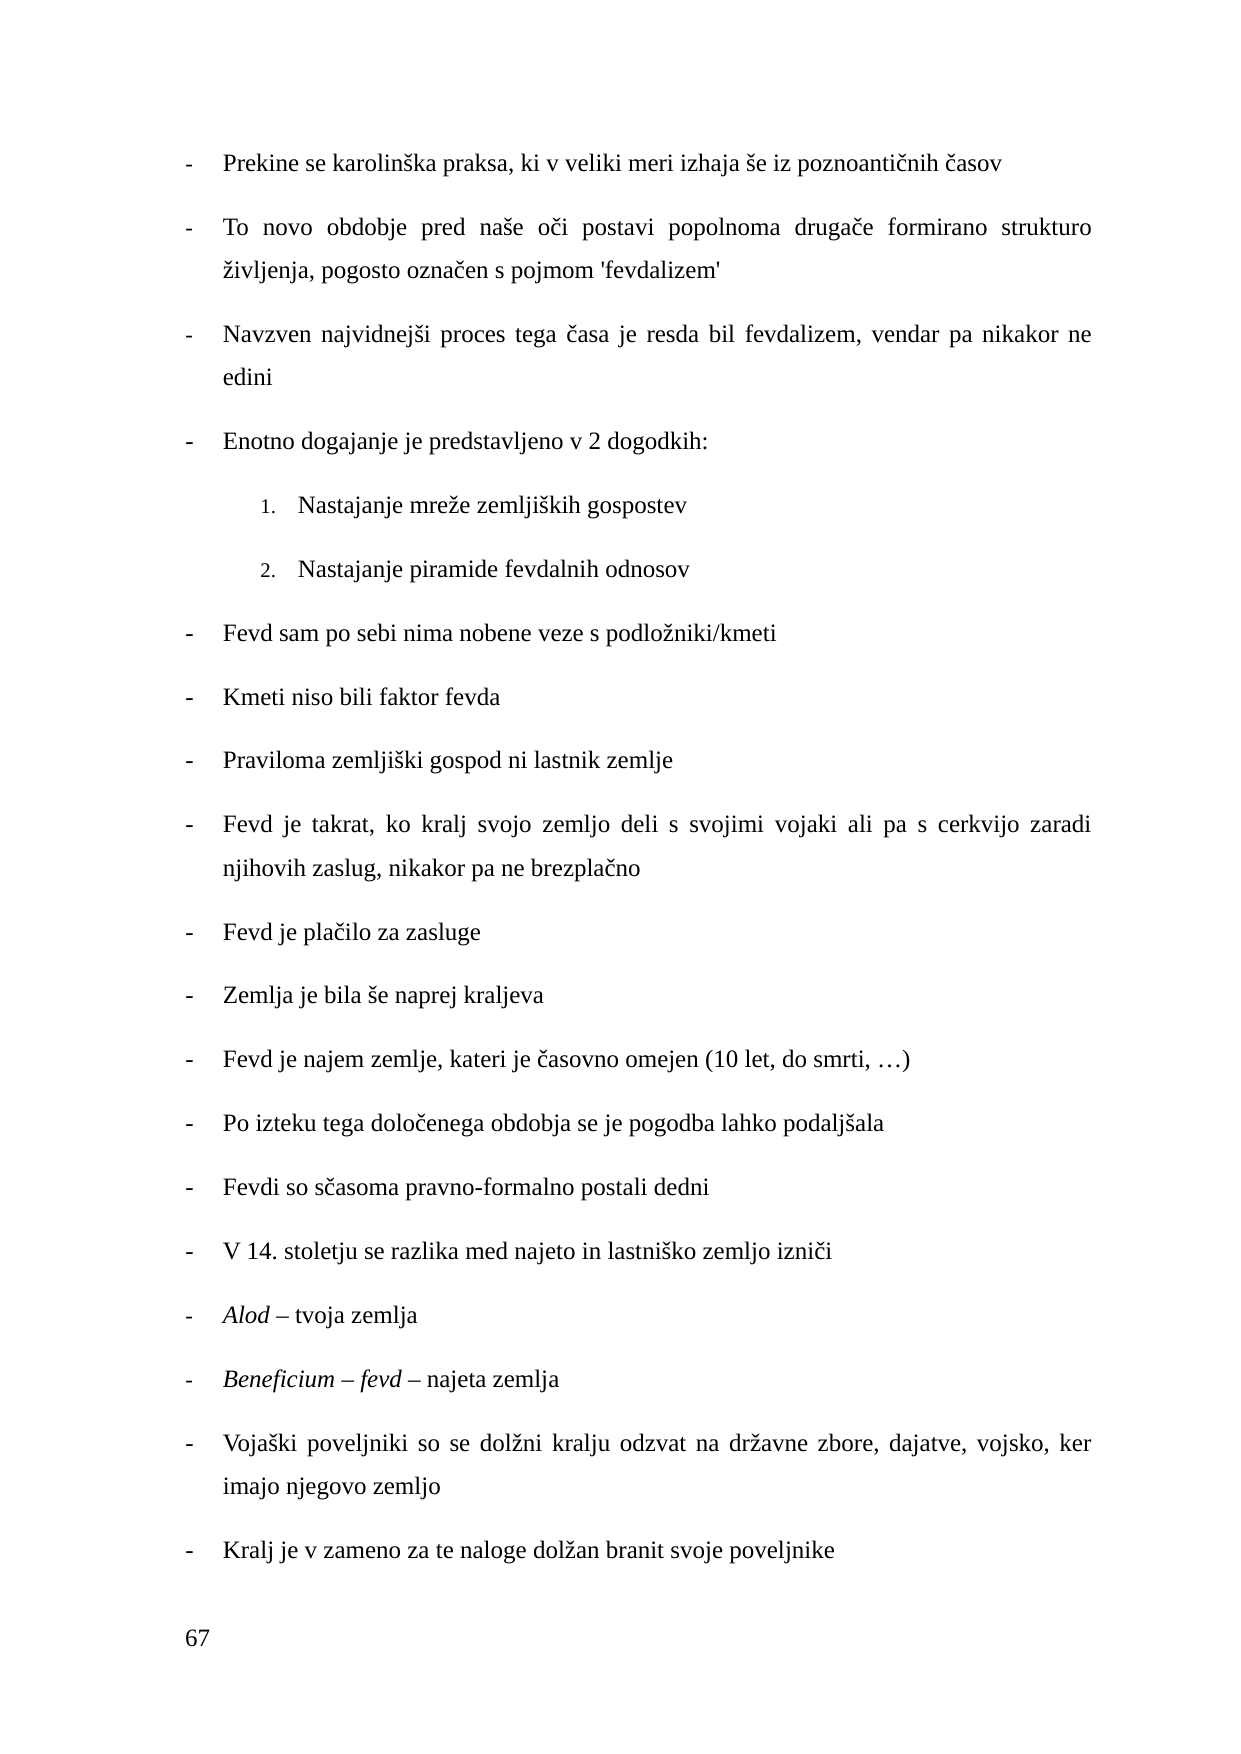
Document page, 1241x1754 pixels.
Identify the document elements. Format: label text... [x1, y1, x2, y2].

list Beneficium – fevd – najeta zemlja [185, 1364, 1093, 1393]
list Vojaški poveljniki so se dolžni kralju odzvat na državne zbore, dajatve, vojsko, ker imajo njegovo zemljo [185, 1428, 1093, 1500]
list Fevd je takrat, ko kralj svojo zemljo deli s svojimi vojaki ali pa s cerkvijo zaradi njihovih zaslug, nikakor pa ne brezplačno [185, 809, 1093, 881]
list Fevd je najem zemlje, kateri je časovno omejen (10 let, do smrti, …) [185, 1044, 1093, 1073]
list Zemlja je bila še naprej kraljeva [185, 981, 1093, 1009]
list Praviloma zemljiški gospod ni lastnik zemlje [185, 746, 1093, 774]
list Fevd sam po sebi nima nobene veze s podložniki/kmeti [185, 618, 1093, 646]
list Prekine se karolinška praksa, ki v veliki meri izhaja še iz poznoantičnih časov [185, 148, 1093, 176]
list Alod – tvoja zemlja [185, 1300, 1093, 1329]
list To novo obdobje pred naše oči postavi popolnoma drugače formirano strukturo življenja, pogosto označen s pojmom 'fevdalizem' [185, 212, 1093, 283]
list Nastajanje mreže zemljiških gospostev [260, 490, 1093, 518]
list Navzven najvidnejši proces tega časa je resda bil fevdalizem, vendar pa nikakor ne edini [185, 319, 1093, 391]
list Nastajanje piramide fevdalnih odnosov [260, 554, 1093, 582]
list Fevdi so sčasoma pravno-formalno postali dedni [185, 1172, 1093, 1201]
list Kmeti niso bili faktor fevda [185, 682, 1093, 710]
list Kralj je v zameno za te naloge dolžan branit svoje poveljnike [185, 1535, 1093, 1564]
list Po izteku tega določenega obdobja se je pogodba lahko podaljšala [185, 1108, 1093, 1137]
list Fevd je plačilo za zasluge [185, 917, 1093, 945]
list V 14. stoletju se razlika med najeto in lastniško zemljo izniči [185, 1236, 1093, 1265]
list Enotno dogajanje je predstavljeno v 2 dogodkih: [185, 426, 1093, 454]
